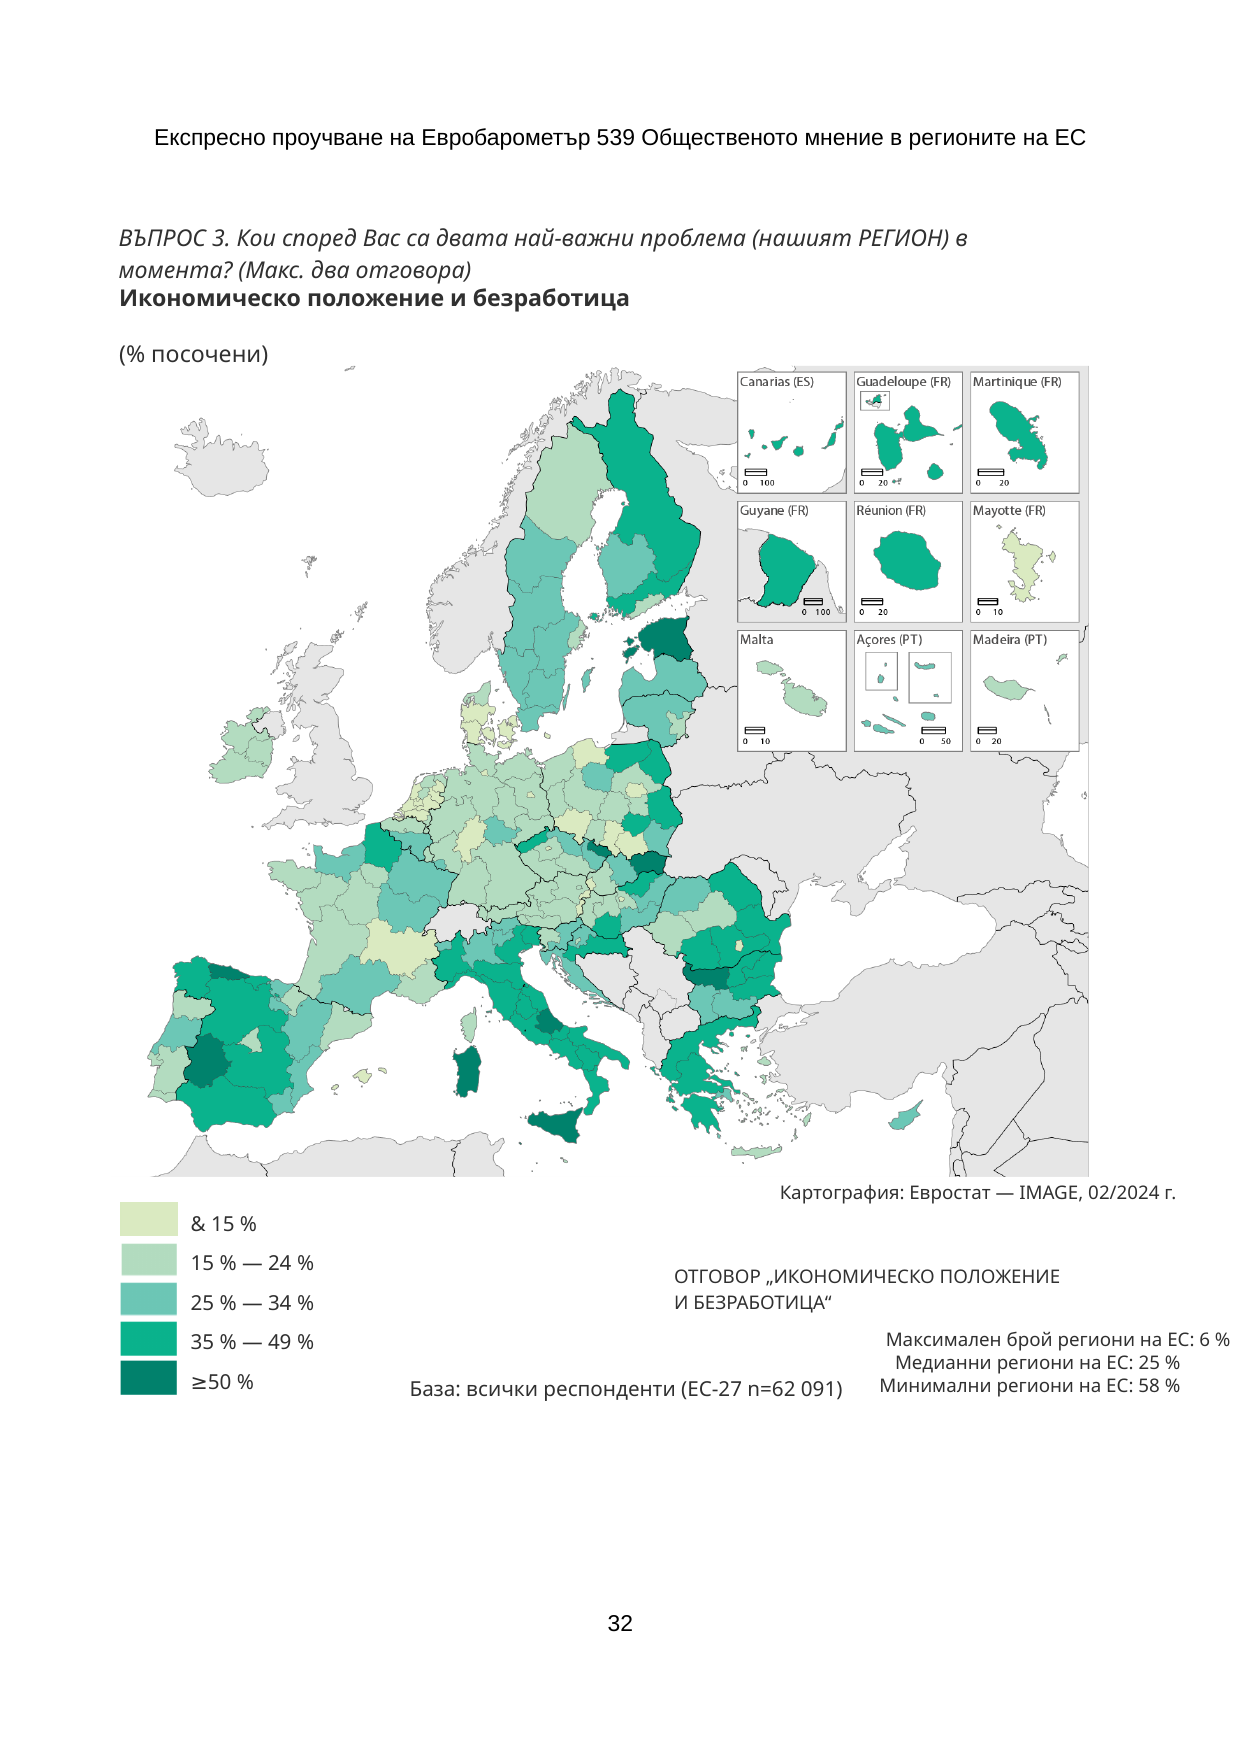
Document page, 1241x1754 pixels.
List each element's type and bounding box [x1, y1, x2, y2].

picture [111, 363, 1090, 1182]
picture [121, 1322, 176, 1355]
picture [120, 1202, 178, 1236]
picture [122, 1244, 176, 1276]
picture [121, 1283, 176, 1316]
picture [121, 1361, 176, 1394]
